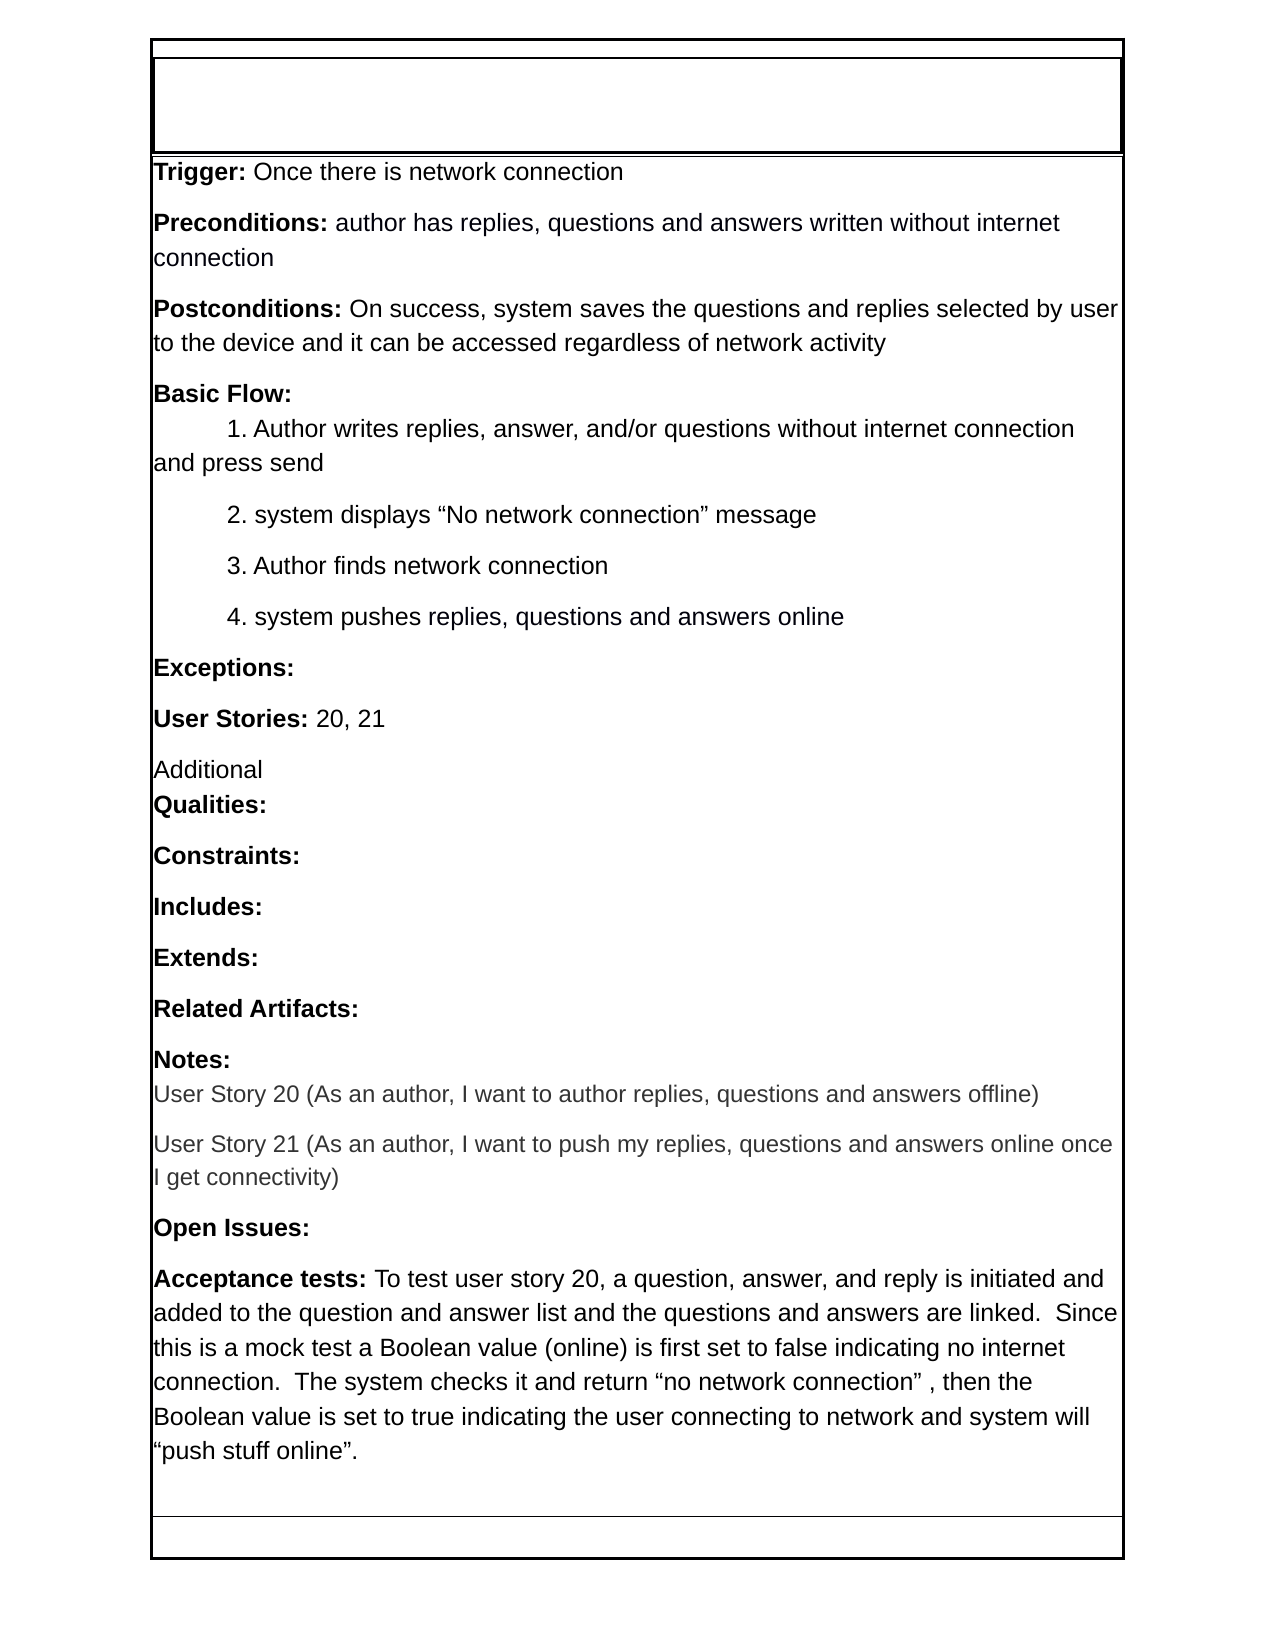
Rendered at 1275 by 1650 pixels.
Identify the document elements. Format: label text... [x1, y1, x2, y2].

text Acceptance tests: To test user story 20, a question, answer, and reply is initiated and added to the question and answer list and the questions and answers are linked. Since this is a mock test a Boolean value (online) is first set to false indicating no internet connection. The system checks it and return “no network connection” , then the Boolean value is set to true indicating the user connecting to network and system will “push stuff online”. [153, 1262, 1122, 1465]
text 3. Author finds network connection [153, 549, 1122, 579]
text 4. system pushes replies, questions and answers online [153, 600, 1122, 631]
text Extends: [153, 942, 1122, 972]
text Constraints: [153, 839, 1122, 870]
text Related Artifacts: [153, 993, 1122, 1023]
text Additional Qualities: [153, 754, 1122, 818]
text 2. system displays “No network connection” message [153, 498, 1122, 528]
text Basic Flow: 1. Author writes replies, answer, and/or questions without internet connection and press send [153, 378, 1122, 477]
text Trigger: Once there is network connection [153, 157, 1122, 186]
text User Story 21 (As an author, I want to push my replies, questions and answers online once I get connectivity) [153, 1128, 1122, 1190]
text User Stories: 20, 21 [153, 703, 1122, 733]
text Open Issues: [153, 1211, 1122, 1241]
text Preconditions: author has replies, questions and answers written without internet connection [153, 207, 1122, 271]
text Postconditions: On success, system saves the questions and replies selected by user to the device and it can be accessed regardless of network activity [153, 292, 1122, 357]
text Notes: User Story 20 (As an author, I want to author replies, questions and answers offline) [153, 1044, 1122, 1107]
text Exceptions: [153, 651, 1122, 682]
text Includes: [153, 891, 1122, 921]
